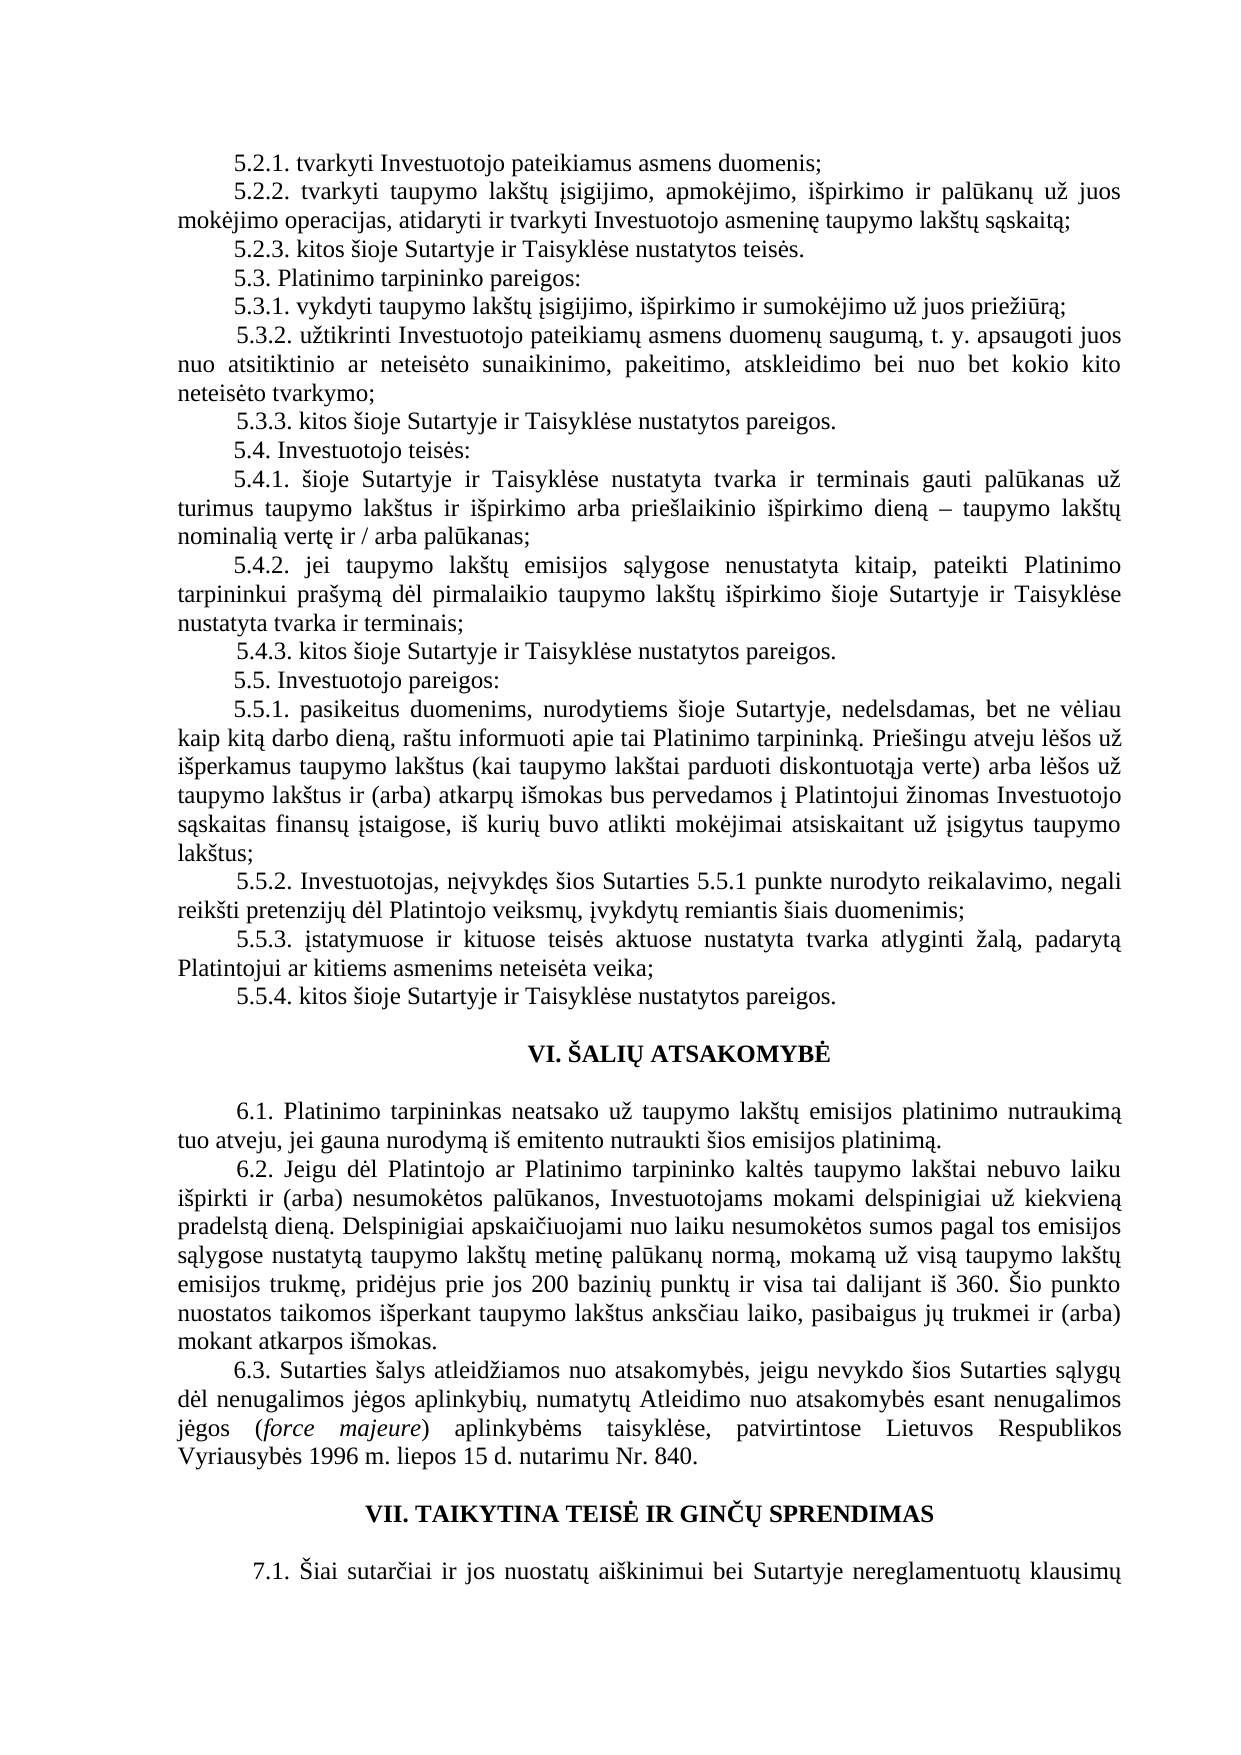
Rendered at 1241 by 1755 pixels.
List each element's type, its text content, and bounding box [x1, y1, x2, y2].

text 7.1. Šiai sutarčiai ir jos nuostatų aiškinimui bei Sutartyje nereglamentuotų klausimų [177, 1556, 1122, 1585]
text 5.4.1. šioje Sutartyje ir Taisyklėse nustatyta tvarka ir terminais gauti palūkanas už turimus taupymo lakštus ir išpirkimo arba priešlaikinio išpirkimo dieną – taupymo lakštų nominalią vertę ir / arba palūkanas; [177, 464, 1122, 550]
text 5.4.2. jei taupymo lakštų emisijos sąlygose nenustatyta kitaip, pateikti Platinimo tarpininkui prašymą dėl pirmalaikio taupymo lakštų išpirkimo šioje Sutartyje ir Taisyklėse nustatyta tvarka ir terminais; [177, 550, 1122, 636]
text 5.4.3. kitos šioje Sutartyje ir Taisyklėse nustatytos pareigos. [177, 636, 1122, 665]
text 5.3.1. vykdyti taupymo lakštų įsigijimo, išpirkimo ir sumokėjimo už juos priežiūrą; [177, 291, 1122, 320]
text VI. ŠALIŲ ATSAKOMYBĖ [177, 1039, 1122, 1068]
text 5.2.1. tvarkyti Investuotojo pateikiamus asmens duomenis; [177, 148, 1122, 176]
text 5.5. Investuotojo pareigos: [177, 665, 1122, 694]
text 5.2.2. tvarkyti taupymo lakštų įsigijimo, apmokėjimo, išpirkimo ir palūkanų už juos mokėjimo operacijas, atidaryti ir tvarkyti Investuotojo asmeninę taupymo lakštų sąskaitą; [177, 176, 1122, 234]
text 5.5.3. įstatymuose ir kituose teisės aktuose nustatyta tvarka atlyginti žalą, padarytą Platintojui ar kitiems asmenims neteisėta veika; [177, 924, 1122, 981]
text 6.3. Sutarties šalys atleidžiamos nuo atsakomybės, jeigu nevykdo šios Sutarties sąlygų dėl nenugalimos jėgos aplinkybių, numatytų Atleidimo nuo atsakomybės esant nenugalimos jėgos (force majeure) aplinkybėms taisyklėse, patvirtintose Lietuvos Respublikos Vyriausybės 1996 m. liepos 15 d. nutarimu Nr. 840. [177, 1355, 1122, 1470]
text 5.3.2. užtikrinti Investuotojo pateikiamų asmens duomenų saugumą, t. y. apsaugoti juos nuo atsitiktinio ar neteisėto sunaikinimo, pakeitimo, atskleidimo bei nuo bet kokio kito neteisėto tvarkymo; [177, 320, 1122, 406]
text 5.5.2. Investuotojas, neįvykdęs šios Sutarties 5.5.1 punkte nurodyto reikalavimo, negali reikšti pretenzijų dėl Platintojo veiksmų, įvykdytų remiantis šiais duomenimis; [177, 866, 1122, 924]
text 5.5.4. kitos šioje Sutartyje ir Taisyklėse nustatytos pareigos. [177, 981, 1122, 1010]
text VII. TAIKYTINA TEISĖ IR GINČŲ SPRENDIMAS [177, 1499, 1122, 1528]
text 5.2.3. kitos šioje Sutartyje ir Taisyklėse nustatytos teisės. [177, 234, 1122, 263]
text 6.2. Jeigu dėl Platintojo ar Platinimo tarpininko kaltės taupymo lakštai nebuvo laiku išpirkti ir (arba) nesumokėtos palūkanos, Investuotojams mokami delspinigiai už kiekvieną pradelstą dieną. Delspinigiai apskaičiuojami nuo laiku nesumokėtos sumos pagal tos emisijos sąlygose nustatytą taupymo lakštų metinę palūkanų normą, mokamą už visą taupymo lakštų emisijos trukmę, pridėjus prie jos 200 bazinių punktų ir visa tai dalijant iš 360. Šio punkto nuostatos taikomos išperkant taupymo lakštus anksčiau laiko, pasibaigus jų trukmei ir (arba) mokant atkarpos išmokas. [177, 1154, 1122, 1355]
text 6.1. Platinimo tarpininkas neatsako už taupymo lakštų emisijos platinimo nutraukimą tuo atveju, jei gauna nurodymą iš emitento nutraukti šios emisijos platinimą. [177, 1096, 1122, 1154]
text 5.4. Investuotojo teisės: [177, 435, 1122, 464]
text 5.3. Platinimo tarpininko pareigos: [177, 263, 1122, 291]
text 5.3.3. kitos šioje Sutartyje ir Taisyklėse nustatytos pareigos. [177, 406, 1122, 435]
text 5.5.1. pasikeitus duomenims, nurodytiems šioje Sutartyje, nedelsdamas, bet ne vėliau kaip kitą darbo dieną, raštu informuoti apie tai Platinimo tarpininką. Priešingu atveju lėšos už išperkamus taupymo lakštus (kai taupymo lakštai parduoti diskontuotąja verte) arba lėšos už taupymo lakštus ir (arba) atkarpų išmokas bus pervedamos į Platintojui žinomas Investuotojo sąskaitas finansų įstaigose, iš kurių buvo atlikti mokėjimai atsiskaitant už įsigytus taupymo lakštus; [177, 694, 1122, 866]
